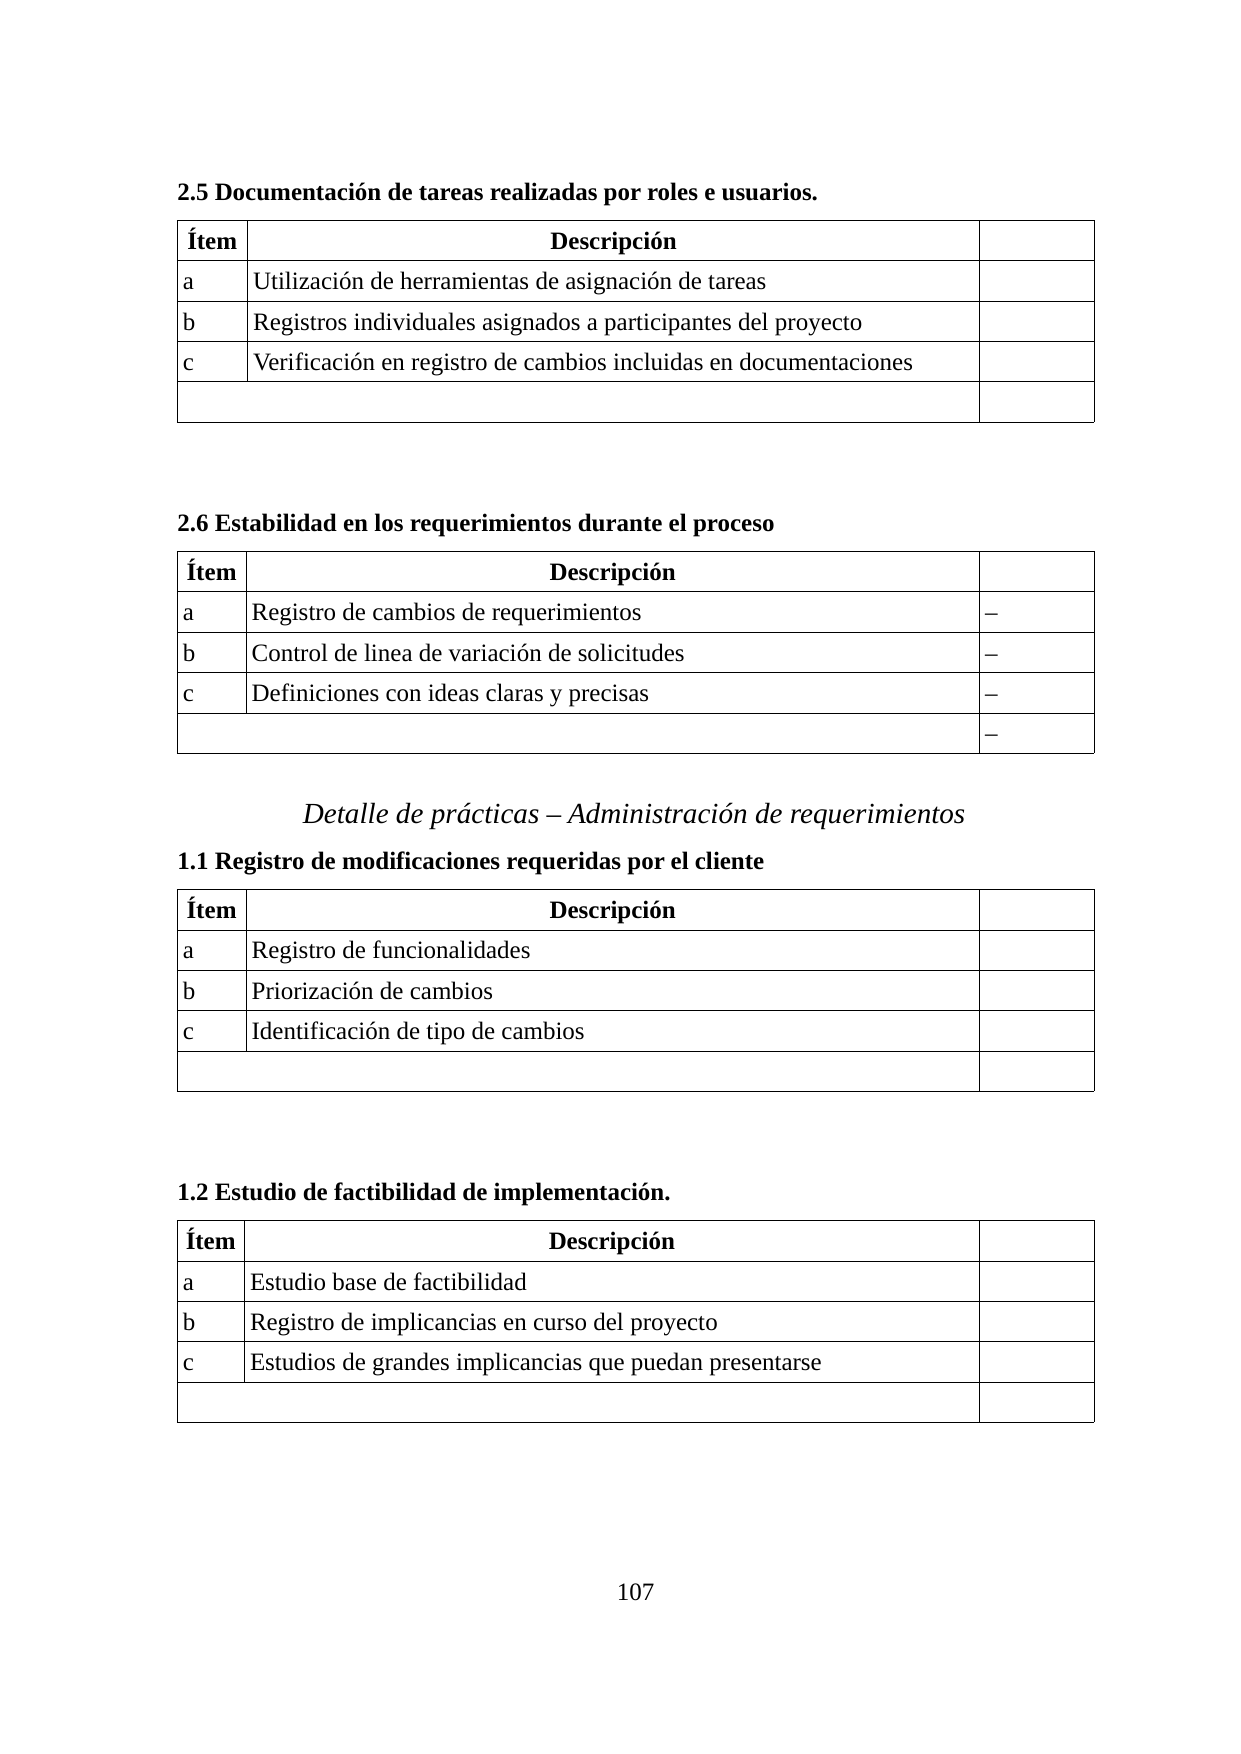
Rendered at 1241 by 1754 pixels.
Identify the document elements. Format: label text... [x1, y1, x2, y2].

table_cell c [178, 1011, 246, 1051]
table_cell c [178, 1342, 244, 1382]
table_cell b [178, 302, 247, 341]
table_header Ítem [178, 552, 246, 591]
table_cell Definiciones con ideas claras y precisas [247, 673, 979, 712]
table_cell [980, 261, 1094, 301]
table_cell Estudios de grandes implicancias que puedan presentarse [245, 1342, 979, 1382]
text Detalle de prácticas – Administración de requerimientos [177, 796, 1093, 829]
table_header [980, 221, 1094, 260]
table_cell – [980, 633, 1094, 672]
table_cell a [178, 261, 247, 301]
table_cell a [178, 592, 246, 632]
table_cell [980, 1342, 1094, 1382]
table_cell b [178, 1302, 244, 1341]
table_cell Estudio base de factibilidad [245, 1262, 979, 1301]
table_cell Registro de implicancias en curso del proyecto [245, 1302, 979, 1341]
table_cell [980, 1383, 1094, 1422]
table_cell [980, 931, 1094, 970]
table_cell Verificación en registro de cambios incluidas en documentaciones [248, 342, 979, 381]
table_header Descripción [247, 552, 979, 591]
table_cell [980, 382, 1094, 422]
table_cell a [178, 931, 246, 970]
table_cell c [178, 342, 247, 381]
table_cell a [178, 1262, 244, 1301]
table_cell – [980, 714, 1094, 753]
table_cell [980, 302, 1094, 341]
table_header Ítem [178, 890, 246, 930]
table_cell – [980, 673, 1094, 712]
table_header Ítem [178, 1221, 244, 1261]
table_cell b [178, 971, 246, 1010]
table_cell b [178, 633, 246, 672]
text 2.6 Estabilidad en los requerimientos durante el proceso [177, 508, 1093, 537]
text 1.1 Registro de modificaciones requeridas por el cliente [177, 846, 1093, 875]
table_header Descripción [247, 890, 979, 930]
table_header [980, 552, 1094, 591]
table_cell [980, 971, 1094, 1010]
table_header Descripción [245, 1221, 979, 1261]
table_cell Control de linea de variación de solicitudes [247, 633, 979, 672]
table_cell Priorización de cambios [247, 971, 979, 1010]
table_header Ítem [178, 221, 247, 260]
table_cell [980, 1262, 1094, 1301]
table_cell [980, 1052, 1094, 1091]
table_cell Registros individuales asignados a participantes del proyecto [248, 302, 979, 341]
table_cell Identificación de tipo de cambios [247, 1011, 979, 1051]
table_cell Registro de cambios de requerimientos [247, 592, 979, 632]
table_cell [178, 1052, 979, 1091]
text 2.5 Documentación de tareas realizadas por roles e usuarios. [177, 177, 1093, 206]
table_header [980, 890, 1094, 930]
table_cell Registro de funcionalidades [247, 931, 979, 970]
table_cell [980, 342, 1094, 381]
table_cell Utilización de herramientas de asignación de tareas [248, 261, 979, 301]
table_header Descripción [248, 221, 979, 260]
table_cell [178, 714, 979, 753]
table_cell [178, 382, 979, 422]
table_cell [980, 1011, 1094, 1051]
table_header [980, 1221, 1094, 1261]
table_cell [980, 1302, 1094, 1341]
table_cell [178, 1383, 979, 1422]
table_cell – [980, 592, 1094, 632]
table_cell c [178, 673, 246, 712]
text 1.2 Estudio de factibilidad de implementación. [177, 1177, 1093, 1206]
